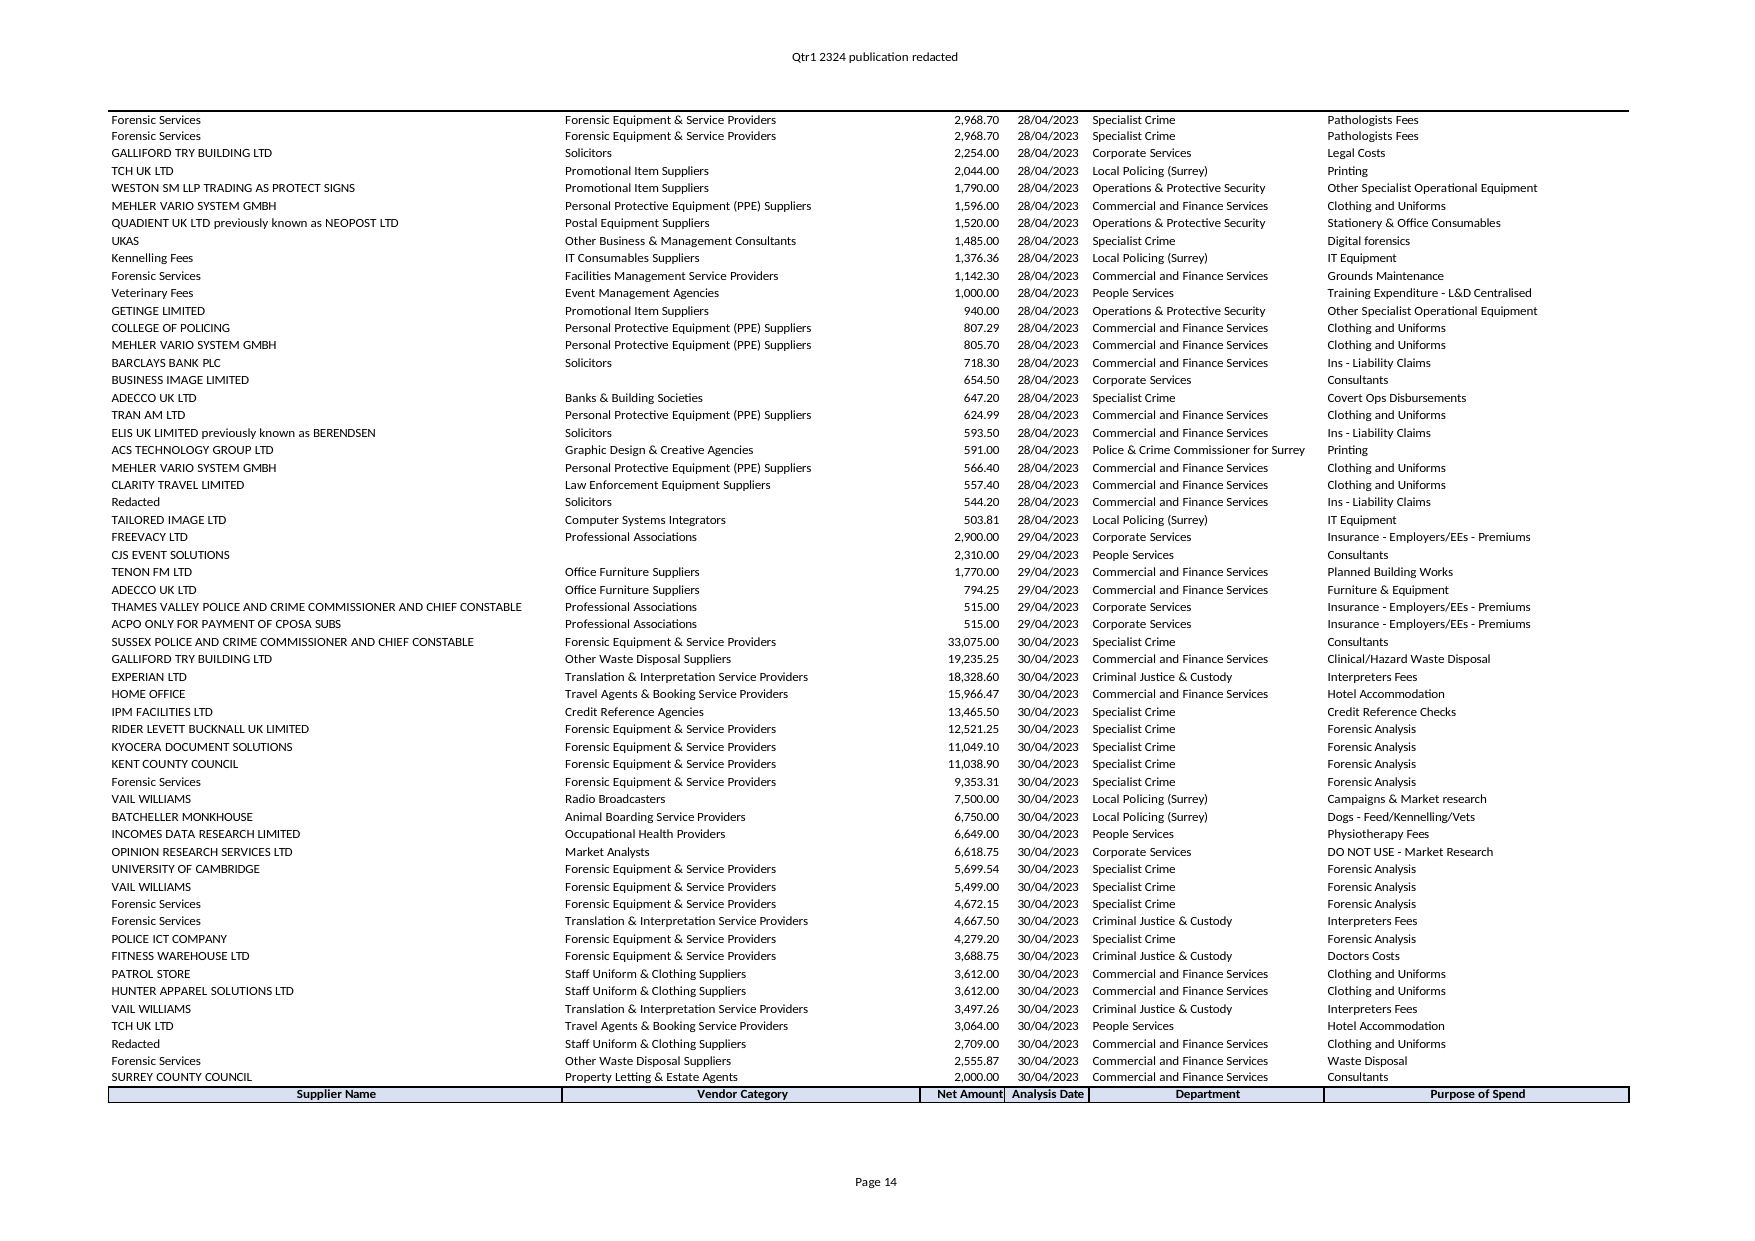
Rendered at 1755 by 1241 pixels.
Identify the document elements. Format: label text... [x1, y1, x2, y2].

table_cell Forensic Services [108, 1053, 562, 1071]
table_cell Forensic Analysis [1324, 774, 1629, 791]
table_cell 1,596.00 [920, 198, 1004, 215]
table_cell 28/04/2023 [1004, 285, 1089, 303]
table_cell 4,279.20 [920, 931, 1004, 948]
table_header Vendor Category [563, 1088, 919, 1102]
table_cell 30/04/2023 [1004, 652, 1089, 669]
table_cell [562, 547, 920, 564]
table_cell Solicitors [562, 425, 920, 442]
table_cell Specialist Crime [1089, 756, 1324, 774]
table_cell Forensic Analysis [1324, 931, 1629, 948]
table_cell Radio Broadcasters [562, 791, 920, 809]
table_cell Printing [1324, 442, 1629, 460]
table_cell 7,500.00 [920, 791, 1004, 809]
table_cell Solicitors [562, 495, 920, 512]
table_cell 29/04/2023 [1004, 547, 1089, 564]
table_cell Insurance - Employers/EEs - Premiums [1324, 599, 1629, 617]
table_cell Operations & Protective Security [1089, 215, 1324, 233]
table_cell 29/04/2023 [1004, 564, 1089, 582]
table_cell 503.81 [920, 512, 1004, 529]
table_cell Forensic Equipment & Service Providers [562, 739, 920, 756]
table_cell Forensic Analysis [1324, 721, 1629, 739]
table_cell 807.29 [920, 320, 1004, 337]
table_cell QUADIENT UK LTD previously known as NEOPOST LTD [108, 215, 562, 233]
table_cell MEHLER VARIO SYSTEM GMBH [108, 198, 562, 215]
table_cell SURREY COUNTY COUNCIL [108, 1071, 562, 1086]
table_cell 30/04/2023 [1004, 669, 1089, 687]
table_cell Forensic Equipment & Service Providers [562, 634, 920, 652]
table_cell VAIL WILLIAMS [108, 879, 562, 896]
table_cell 30/04/2023 [1004, 931, 1089, 948]
table_cell 515.00 [920, 599, 1004, 617]
table_cell Digital forensics [1324, 233, 1629, 250]
table_cell 794.25 [920, 582, 1004, 599]
table_cell Planned Building Works [1324, 564, 1629, 582]
table_cell Personal Protective Equipment (PPE) Suppliers [562, 407, 920, 425]
table_cell Ins - Liability Claims [1324, 495, 1629, 512]
table_cell 30/04/2023 [1004, 1053, 1089, 1071]
table_cell FREEVACY LTD [108, 529, 562, 547]
table_cell Clinical/Hazard Waste Disposal [1324, 652, 1629, 669]
table_cell Travel Agents & Booking Service Providers [562, 687, 920, 704]
table_cell 5,699.54 [920, 861, 1004, 879]
table_cell Local Policing (Surrey) [1089, 791, 1324, 809]
table_cell 3,688.75 [920, 949, 1004, 966]
table_cell Local Policing (Surrey) [1089, 163, 1324, 181]
table_cell 2,968.70 [920, 128, 1004, 146]
table_cell BUSINESS IMAGE LIMITED [108, 372, 562, 390]
table_cell Other Waste Disposal Suppliers [562, 652, 920, 669]
table_cell 30/04/2023 [1004, 1036, 1089, 1053]
table_cell KYOCERA DOCUMENT SOLUTIONS [108, 739, 562, 756]
table_cell Training Expenditure - L&D Centralised [1324, 285, 1629, 303]
table_cell Commercial and Finance Services [1089, 1071, 1324, 1086]
table_cell Forensic Analysis [1324, 739, 1629, 756]
table_cell ACS TECHNOLOGY GROUP LTD [108, 442, 562, 460]
table_cell Forensic Services [108, 774, 562, 791]
table_cell Corporate Services [1089, 372, 1324, 390]
table_cell 30/04/2023 [1004, 739, 1089, 756]
table_cell 30/04/2023 [1004, 687, 1089, 704]
table_cell Commercial and Finance Services [1089, 564, 1324, 582]
table_cell Promotional Item Suppliers [562, 181, 920, 198]
table_cell Commercial and Finance Services [1089, 268, 1324, 285]
table_cell Property Letting & Estate Agents [562, 1071, 920, 1086]
table_cell 1,520.00 [920, 215, 1004, 233]
table_cell Specialist Crime [1089, 634, 1324, 652]
table_cell Personal Protective Equipment (PPE) Suppliers [562, 198, 920, 215]
table_cell Criminal Justice & Custody [1089, 1001, 1324, 1018]
table_cell Professional Associations [562, 599, 920, 617]
table_cell Staff Uniform & Clothing Suppliers [562, 966, 920, 983]
table_cell Translation & Interpretation Service Providers [562, 1001, 920, 1018]
table_cell Computer Systems Integrators [562, 512, 920, 529]
table_cell Professional Associations [562, 529, 920, 547]
table_cell Specialist Crime [1089, 112, 1324, 128]
table_cell Local Policing (Surrey) [1089, 250, 1324, 268]
table_cell 30/04/2023 [1004, 966, 1089, 983]
table_cell Specialist Crime [1089, 774, 1324, 791]
table_cell 30/04/2023 [1004, 756, 1089, 774]
table_cell 29/04/2023 [1004, 582, 1089, 599]
table_cell 28/04/2023 [1004, 268, 1089, 285]
table_header Analysis Date [1005, 1088, 1088, 1102]
table_cell 2,900.00 [920, 529, 1004, 547]
table_cell Campaigns & Market research [1324, 791, 1629, 809]
table_cell 6,618.75 [920, 844, 1004, 861]
table_cell 28/04/2023 [1004, 460, 1089, 477]
table_cell Commercial and Finance Services [1089, 1053, 1324, 1071]
table_cell Graphic Design & Creative Agencies [562, 442, 920, 460]
table_cell Personal Protective Equipment (PPE) Suppliers [562, 460, 920, 477]
table_cell 30/04/2023 [1004, 721, 1089, 739]
table_cell 30/04/2023 [1004, 949, 1089, 966]
table_header Purpose of Spend [1325, 1088, 1628, 1102]
table_cell 30/04/2023 [1004, 984, 1089, 1001]
table_cell 28/04/2023 [1004, 198, 1089, 215]
table_cell 28/04/2023 [1004, 112, 1089, 128]
table_cell UNIVERSITY OF CAMBRIDGE [108, 861, 562, 879]
table_cell 2,709.00 [920, 1036, 1004, 1053]
table_cell 30/04/2023 [1004, 896, 1089, 913]
table_cell Consultants [1324, 372, 1629, 390]
table_cell Postal Equipment Suppliers [562, 215, 920, 233]
table_cell Translation & Interpretation Service Providers [562, 914, 920, 931]
table_cell 30/04/2023 [1004, 879, 1089, 896]
table_cell UKAS [108, 233, 562, 250]
table_cell IT Consumables Suppliers [562, 250, 920, 268]
table_cell IT Equipment [1324, 512, 1629, 529]
table_cell Clothing and Uniforms [1324, 477, 1629, 494]
table_cell Specialist Crime [1089, 931, 1324, 948]
table_cell ELIS UK LIMITED previously known as BERENDSEN [108, 425, 562, 442]
table_cell 30/04/2023 [1004, 791, 1089, 809]
table_cell People Services [1089, 1018, 1324, 1036]
table_cell Forensic Equipment & Service Providers [562, 861, 920, 879]
table_cell Other Waste Disposal Suppliers [562, 1053, 920, 1071]
table_cell Travel Agents & Booking Service Providers [562, 1018, 920, 1036]
table_cell Credit Reference Checks [1324, 704, 1629, 721]
table_cell Pathologists Fees [1324, 128, 1629, 146]
table_cell Forensic Services [108, 112, 562, 128]
table_cell 3,064.00 [920, 1018, 1004, 1036]
table_cell Clothing and Uniforms [1324, 966, 1629, 983]
table_cell 30/04/2023 [1004, 809, 1089, 826]
table_cell Redacted [108, 495, 562, 512]
table_cell 28/04/2023 [1004, 442, 1089, 460]
table_cell Hotel Accommodation [1324, 687, 1629, 704]
table_cell 6,750.00 [920, 809, 1004, 826]
table_header Net Amount [921, 1088, 1004, 1102]
table_cell Ins - Liability Claims [1324, 425, 1629, 442]
table_cell 591.00 [920, 442, 1004, 460]
table_cell 28/04/2023 [1004, 320, 1089, 337]
table_cell 28/04/2023 [1004, 128, 1089, 146]
table_cell 28/04/2023 [1004, 477, 1089, 494]
table_cell Specialist Crime [1089, 879, 1324, 896]
table_cell Corporate Services [1089, 146, 1324, 163]
table_cell 1,790.00 [920, 181, 1004, 198]
table_cell Forensic Equipment & Service Providers [562, 931, 920, 948]
table_cell Interpreters Fees [1324, 1001, 1629, 1018]
table_cell People Services [1089, 547, 1324, 564]
table_cell 30/04/2023 [1004, 774, 1089, 791]
table_cell Hotel Accommodation [1324, 1018, 1629, 1036]
table_cell Police & Crime Commissioner for Surrey [1089, 442, 1324, 460]
table_cell 1,000.00 [920, 285, 1004, 303]
table_cell Commercial and Finance Services [1089, 477, 1324, 494]
table_cell Facilities Management Service Providers [562, 268, 920, 285]
table_cell Clothing and Uniforms [1324, 338, 1629, 355]
table_cell Specialist Crime [1089, 233, 1324, 250]
table_cell Corporate Services [1089, 599, 1324, 617]
table_cell SUSSEX POLICE AND CRIME COMMISSIONER AND CHIEF CONSTABLE [108, 634, 562, 652]
table_cell Clothing and Uniforms [1324, 460, 1629, 477]
table_cell Veterinary Fees [108, 285, 562, 303]
table_cell Professional Associations [562, 617, 920, 634]
table_cell Forensic Services [108, 268, 562, 285]
table_cell Grounds Maintenance [1324, 268, 1629, 285]
table_cell Office Furniture Suppliers [562, 582, 920, 599]
table_cell Commercial and Finance Services [1089, 425, 1324, 442]
table_cell Personal Protective Equipment (PPE) Suppliers [562, 338, 920, 355]
table_cell Forensic Equipment & Service Providers [562, 128, 920, 146]
table_cell 28/04/2023 [1004, 233, 1089, 250]
table_cell 11,049.10 [920, 739, 1004, 756]
table_cell Commercial and Finance Services [1089, 984, 1324, 1001]
table_header Department [1090, 1088, 1323, 1102]
table_cell Commercial and Finance Services [1089, 966, 1324, 983]
table_cell Corporate Services [1089, 617, 1324, 634]
table_cell Redacted [108, 1036, 562, 1053]
table_cell Event Management Agencies [562, 285, 920, 303]
table_cell CJS EVENT SOLUTIONS [108, 547, 562, 564]
table_cell 29/04/2023 [1004, 599, 1089, 617]
table_cell 28/04/2023 [1004, 407, 1089, 425]
table_cell Waste Disposal [1324, 1053, 1629, 1071]
table_cell Criminal Justice & Custody [1089, 914, 1324, 931]
table_cell Doctors Costs [1324, 949, 1629, 966]
table_cell Translation & Interpretation Service Providers [562, 669, 920, 687]
table_cell VAIL WILLIAMS [108, 791, 562, 809]
table_cell 2,044.00 [920, 163, 1004, 181]
table_cell Commercial and Finance Services [1089, 582, 1324, 599]
table_cell CLARITY TRAVEL LIMITED [108, 477, 562, 494]
table_cell 28/04/2023 [1004, 512, 1089, 529]
table_cell People Services [1089, 826, 1324, 844]
table_cell 593.50 [920, 425, 1004, 442]
table_cell Specialist Crime [1089, 739, 1324, 756]
table_cell WESTON SM LLP TRADING AS PROTECT SIGNS [108, 181, 562, 198]
table_cell Specialist Crime [1089, 861, 1324, 879]
table_cell TENON FM LTD [108, 564, 562, 582]
table_cell Interpreters Fees [1324, 669, 1629, 687]
table_cell Ins - Liability Claims [1324, 355, 1629, 372]
table_cell Forensic Equipment & Service Providers [562, 896, 920, 913]
table_cell Interpreters Fees [1324, 914, 1629, 931]
table_cell 28/04/2023 [1004, 372, 1089, 390]
table_cell Corporate Services [1089, 844, 1324, 861]
table_cell Office Furniture Suppliers [562, 564, 920, 582]
table_cell Clothing and Uniforms [1324, 1036, 1629, 1053]
table_cell TAILORED IMAGE LTD [108, 512, 562, 529]
table_cell HUNTER APPAREL SOLUTIONS LTD [108, 984, 562, 1001]
table_cell DO NOT USE - Market Research [1324, 844, 1629, 861]
table_cell Other Specialist Operational Equipment [1324, 181, 1629, 198]
table_cell 2,000.00 [920, 1071, 1004, 1086]
table_cell 4,667.50 [920, 914, 1004, 931]
table_cell Operations & Protective Security [1089, 181, 1324, 198]
table_cell ACPO ONLY FOR PAYMENT OF CPOSA SUBS [108, 617, 562, 634]
table_cell Consultants [1324, 634, 1629, 652]
table_cell 654.50 [920, 372, 1004, 390]
table_cell Personal Protective Equipment (PPE) Suppliers [562, 320, 920, 337]
table_cell VAIL WILLIAMS [108, 1001, 562, 1018]
table_cell Specialist Crime [1089, 390, 1324, 407]
table_cell Forensic Equipment & Service Providers [562, 112, 920, 128]
table_cell Forensic Equipment & Service Providers [562, 879, 920, 896]
table_cell Operations & Protective Security [1089, 303, 1324, 320]
table_cell 28/04/2023 [1004, 425, 1089, 442]
table_cell Forensic Analysis [1324, 861, 1629, 879]
table_cell TRAN AM LTD [108, 407, 562, 425]
table_cell THAMES VALLEY POLICE AND CRIME COMMISSIONER AND CHIEF CONSTABLE [108, 599, 562, 617]
table_cell 30/04/2023 [1004, 914, 1089, 931]
table_cell PATROL STORE [108, 966, 562, 983]
table_cell Specialist Crime [1089, 896, 1324, 913]
table_cell 566.40 [920, 460, 1004, 477]
table_cell Forensic Equipment & Service Providers [562, 756, 920, 774]
table_cell Commercial and Finance Services [1089, 320, 1324, 337]
table_cell Corporate Services [1089, 529, 1324, 547]
table_cell Commercial and Finance Services [1089, 198, 1324, 215]
table_cell Market Analysts [562, 844, 920, 861]
table_cell BATCHELLER MONKHOUSE [108, 809, 562, 826]
table_cell 29/04/2023 [1004, 617, 1089, 634]
table_cell 30/04/2023 [1004, 704, 1089, 721]
table_cell Stationery & Office Consumables [1324, 215, 1629, 233]
table_cell FITNESS WAREHOUSE LTD [108, 949, 562, 966]
table_cell 30/04/2023 [1004, 844, 1089, 861]
table_cell Forensic Equipment & Service Providers [562, 774, 920, 791]
table_cell Forensic Analysis [1324, 756, 1629, 774]
table_cell Promotional Item Suppliers [562, 303, 920, 320]
table_cell Commercial and Finance Services [1089, 495, 1324, 512]
table_cell 557.40 [920, 477, 1004, 494]
table_cell Local Policing (Surrey) [1089, 512, 1324, 529]
table_cell Commercial and Finance Services [1089, 355, 1324, 372]
table_cell Specialist Crime [1089, 704, 1324, 721]
table_cell 28/04/2023 [1004, 250, 1089, 268]
table_cell 28/04/2023 [1004, 215, 1089, 233]
table_cell 1,770.00 [920, 564, 1004, 582]
table_cell 515.00 [920, 617, 1004, 634]
table_cell Forensic Equipment & Service Providers [562, 721, 920, 739]
table_cell MEHLER VARIO SYSTEM GMBH [108, 338, 562, 355]
table_cell Forensic Services [108, 896, 562, 913]
table_cell 30/04/2023 [1004, 1071, 1089, 1086]
table_cell Forensic Equipment & Service Providers [562, 949, 920, 966]
table_cell Commercial and Finance Services [1089, 687, 1324, 704]
table_cell 3,612.00 [920, 984, 1004, 1001]
table_cell 1,142.30 [920, 268, 1004, 285]
table_cell COLLEGE OF POLICING [108, 320, 562, 337]
table_cell OPINION RESEARCH SERVICES LTD [108, 844, 562, 861]
table_cell Covert Ops Disbursements [1324, 390, 1629, 407]
table_cell Solicitors [562, 146, 920, 163]
table_cell Occupational Health Providers [562, 826, 920, 844]
table_cell Commercial and Finance Services [1089, 1036, 1324, 1053]
table_cell Other Business & Management Consultants [562, 233, 920, 250]
table_cell Clothing and Uniforms [1324, 320, 1629, 337]
table_cell 18,328.60 [920, 669, 1004, 687]
table_cell 624.99 [920, 407, 1004, 425]
table_cell 29/04/2023 [1004, 529, 1089, 547]
table_cell TCH UK LTD [108, 1018, 562, 1036]
table_cell HOME OFFICE [108, 687, 562, 704]
table_cell 1,485.00 [920, 233, 1004, 250]
table_cell POLICE ICT COMPANY [108, 931, 562, 948]
table_cell Consultants [1324, 1071, 1629, 1086]
table_cell 3,612.00 [920, 966, 1004, 983]
table_cell Commercial and Finance Services [1089, 460, 1324, 477]
table_cell 11,038.90 [920, 756, 1004, 774]
table_cell GALLIFORD TRY BUILDING LTD [108, 146, 562, 163]
table_cell Specialist Crime [1089, 721, 1324, 739]
table_cell Local Policing (Surrey) [1089, 809, 1324, 826]
table_cell Consultants [1324, 547, 1629, 564]
table_cell Pathologists Fees [1324, 112, 1629, 128]
table_cell GALLIFORD TRY BUILDING LTD [108, 652, 562, 669]
table_cell Physiotherapy Fees [1324, 826, 1629, 844]
table_cell Staff Uniform & Clothing Suppliers [562, 984, 920, 1001]
table_cell Forensic Analysis [1324, 896, 1629, 913]
table_cell Clothing and Uniforms [1324, 198, 1629, 215]
table_cell INCOMES DATA RESEARCH LIMITED [108, 826, 562, 844]
table_cell Criminal Justice & Custody [1089, 949, 1324, 966]
table_cell Credit Reference Agencies [562, 704, 920, 721]
table_cell People Services [1089, 285, 1324, 303]
table_cell Furniture & Equipment [1324, 582, 1629, 599]
table_cell 6,649.00 [920, 826, 1004, 844]
table_cell EXPERIAN LTD [108, 669, 562, 687]
table_cell 940.00 [920, 303, 1004, 320]
table_cell 28/04/2023 [1004, 390, 1089, 407]
table_cell 30/04/2023 [1004, 634, 1089, 652]
table_header Supplier Name [109, 1088, 561, 1102]
table_cell 28/04/2023 [1004, 338, 1089, 355]
table_cell Solicitors [562, 355, 920, 372]
table_cell 12,521.25 [920, 721, 1004, 739]
table_cell 5,499.00 [920, 879, 1004, 896]
table_cell IPM FACILITIES LTD [108, 704, 562, 721]
table_cell Insurance - Employers/EEs - Premiums [1324, 529, 1629, 547]
table_cell Forensic Services [108, 914, 562, 931]
table_cell TCH UK LTD [108, 163, 562, 181]
table_cell MEHLER VARIO SYSTEM GMBH [108, 460, 562, 477]
table_cell Forensic Analysis [1324, 879, 1629, 896]
table_cell 33,075.00 [920, 634, 1004, 652]
table_cell GETINGE LIMITED [108, 303, 562, 320]
table_cell 30/04/2023 [1004, 1018, 1089, 1036]
table_cell 30/04/2023 [1004, 861, 1089, 879]
table_cell 2,968.70 [920, 112, 1004, 128]
table_cell Criminal Justice & Custody [1089, 669, 1324, 687]
table_cell 13,465.50 [920, 704, 1004, 721]
table_cell Animal Boarding Service Providers [562, 809, 920, 826]
table_cell 30/04/2023 [1004, 826, 1089, 844]
table_cell 805.70 [920, 338, 1004, 355]
table_cell ADECCO UK LTD [108, 390, 562, 407]
table_cell 2,254.00 [920, 146, 1004, 163]
table_cell Commercial and Finance Services [1089, 407, 1324, 425]
table_cell 2,310.00 [920, 547, 1004, 564]
table_cell Commercial and Finance Services [1089, 652, 1324, 669]
table_cell Clothing and Uniforms [1324, 407, 1629, 425]
table_cell 3,497.26 [920, 1001, 1004, 1018]
table_cell Commercial and Finance Services [1089, 338, 1324, 355]
table_cell 718.30 [920, 355, 1004, 372]
table_cell 28/04/2023 [1004, 303, 1089, 320]
table_cell Kennelling Fees [108, 250, 562, 268]
table_cell Printing [1324, 163, 1629, 181]
table_cell Banks & Building Societies [562, 390, 920, 407]
table_cell Specialist Crime [1089, 128, 1324, 146]
table_cell 1,376.36 [920, 250, 1004, 268]
table_cell 647.20 [920, 390, 1004, 407]
table_cell KENT COUNTY COUNCIL [108, 756, 562, 774]
table_cell Other Specialist Operational Equipment [1324, 303, 1629, 320]
table_cell Staff Uniform & Clothing Suppliers [562, 1036, 920, 1053]
table_cell 15,966.47 [920, 687, 1004, 704]
table_cell 28/04/2023 [1004, 181, 1089, 198]
table_cell Law Enforcement Equipment Suppliers [562, 477, 920, 494]
table_cell ADECCO UK LTD [108, 582, 562, 599]
table_cell 19,235.25 [920, 652, 1004, 669]
table_cell Dogs - Feed/Kennelling/Vets [1324, 809, 1629, 826]
table_cell Forensic Services [108, 128, 562, 146]
table_cell [562, 372, 920, 390]
table_cell 28/04/2023 [1004, 163, 1089, 181]
table_cell Promotional Item Suppliers [562, 163, 920, 181]
table_cell 544.20 [920, 495, 1004, 512]
table_cell BARCLAYS BANK PLC [108, 355, 562, 372]
table_cell IT Equipment [1324, 250, 1629, 268]
table_cell 2,555.87 [920, 1053, 1004, 1071]
table_cell RIDER LEVETT BUCKNALL UK LIMITED [108, 721, 562, 739]
table_cell Clothing and Uniforms [1324, 984, 1629, 1001]
table_cell 9,353.31 [920, 774, 1004, 791]
table_cell Insurance - Employers/EEs - Premiums [1324, 617, 1629, 634]
table_cell 30/04/2023 [1004, 1001, 1089, 1018]
table_cell 28/04/2023 [1004, 146, 1089, 163]
table_cell 28/04/2023 [1004, 355, 1089, 372]
table_cell Legal Costs [1324, 146, 1629, 163]
table_cell 28/04/2023 [1004, 495, 1089, 512]
table_cell 4,672.15 [920, 896, 1004, 913]
